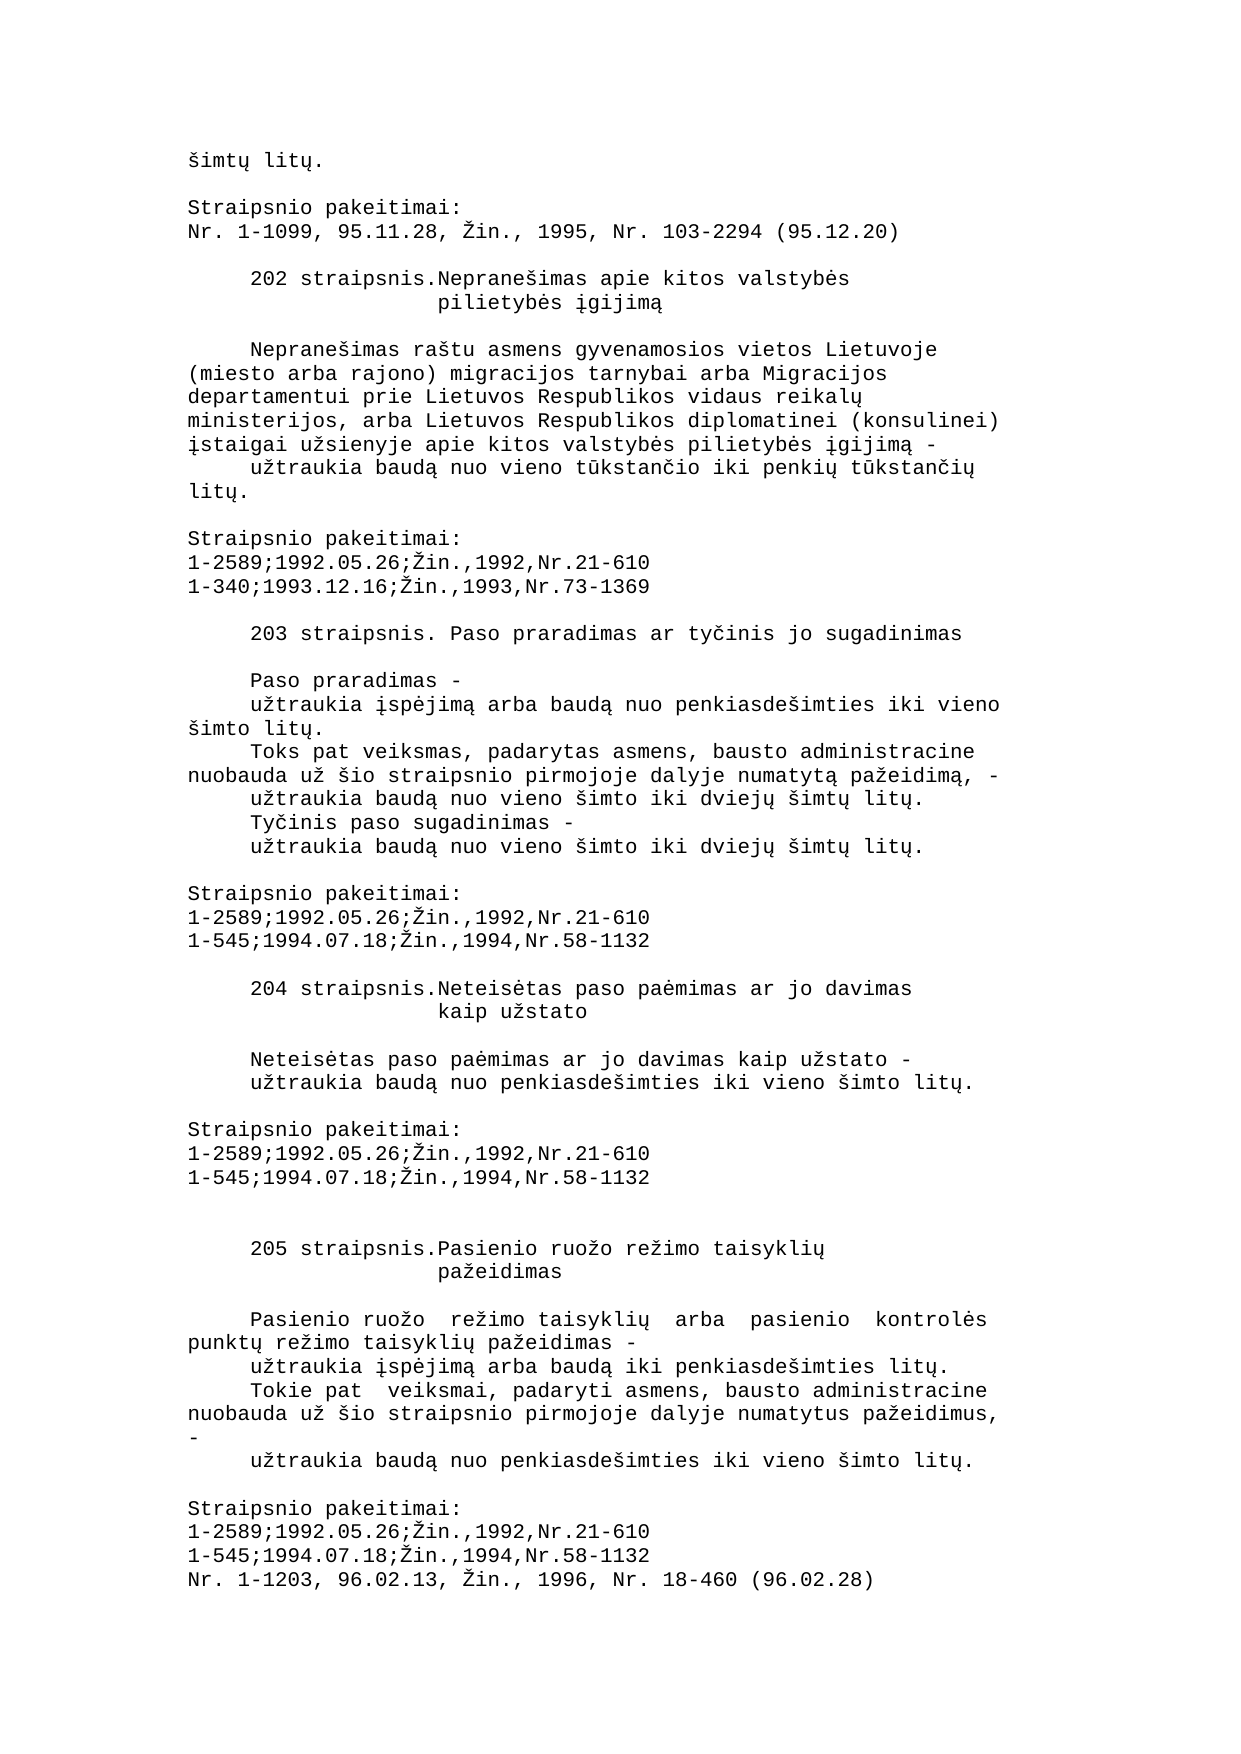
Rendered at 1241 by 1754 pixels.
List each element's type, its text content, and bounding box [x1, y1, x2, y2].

text Tyčinis paso sugadinimas - [187, 812, 1053, 836]
text užtraukia įspėjimą arba baudą iki penkiasdešimties litų. [187, 1356, 1053, 1379]
text užtraukia baudą nuo vieno šimto iki dviejų šimtų litų. [187, 788, 1053, 812]
text departamentui prie Lietuvos Respublikos vidaus reikalų [187, 386, 1053, 410]
text Paso praradimas - [187, 670, 1053, 694]
text 1-340;1993.12.16;Žin.,1993,Nr.73-1369 [187, 576, 1053, 599]
text 1-2589;1992.05.26;Žin.,1992,Nr.21-610 [187, 552, 1053, 576]
text užtraukia baudą nuo vieno tūkstančio iki penkių tūkstančių [187, 457, 1053, 481]
text šimtų litų. [187, 150, 1053, 174]
text Straipsnio pakeitimai: [187, 197, 1053, 221]
text Straipsnio pakeitimai: [187, 883, 1053, 907]
text Toks pat veiksmas, padarytas asmens, bausto administracine [187, 741, 1053, 765]
text Nr. 1-1099, 95.11.28, Žin., 1995, Nr. 103-2294 (95.12.20) [187, 221, 1053, 244]
text 1-2589;1992.05.26;Žin.,1992,Nr.21-610 [187, 907, 1053, 930]
text pažeidimas [187, 1261, 1053, 1285]
text 1-2589;1992.05.26;Žin.,1992,Nr.21-610 [187, 1521, 1053, 1545]
text 1-2589;1992.05.26;Žin.,1992,Nr.21-610 [187, 1143, 1053, 1167]
text užtraukia baudą nuo penkiasdešimties iki vieno šimto litų. [187, 1072, 1053, 1096]
text užtraukia įspėjimą arba baudą nuo penkiasdešimties iki vieno [187, 694, 1053, 717]
text užtraukia baudą nuo vieno šimto iki dviejų šimtų litų. [187, 836, 1053, 859]
text Neteisėtas paso paėmimas ar jo davimas kaip užstato - [187, 1048, 1053, 1072]
text 204 straipsnis.Neteisėtas paso paėmimas ar jo davimas [187, 978, 1053, 1001]
text nuobauda už šio straipsnio pirmojoje dalyje numatytą pažeidimą, - [187, 765, 1053, 788]
text (miesto arba rajono) migracijos tarnybai arba Migracijos [187, 363, 1053, 386]
text Tokie pat veiksmai, padaryti asmens, bausto administracine [187, 1379, 1053, 1403]
text 1-545;1994.07.18;Žin.,1994,Nr.58-1132 [187, 1167, 1053, 1190]
text - [187, 1427, 1053, 1451]
text pilietybės įgijimą [187, 292, 1053, 316]
text Straipsnio pakeitimai: [187, 1498, 1053, 1521]
text 1-545;1994.07.18;Žin.,1994,Nr.58-1132 [187, 1545, 1053, 1569]
text nuobauda už šio straipsnio pirmojoje dalyje numatytus pažeidimus, [187, 1403, 1053, 1427]
text Nepranešimas raštu asmens gyvenamosios vietos Lietuvoje [187, 339, 1053, 363]
text kaip užstato [187, 1001, 1053, 1025]
text litų. [187, 481, 1053, 505]
text ministerijos, arba Lietuvos Respublikos diplomatinei (konsulinei) [187, 410, 1053, 434]
text Nr. 1-1203, 96.02.13, Žin., 1996, Nr. 18-460 (96.02.28) [187, 1569, 1053, 1592]
text 1-545;1994.07.18;Žin.,1994,Nr.58-1132 [187, 930, 1053, 954]
text Straipsnio pakeitimai: [187, 528, 1053, 552]
text užtraukia baudą nuo penkiasdešimties iki vieno šimto litų. [187, 1451, 1053, 1474]
text Pasienio ruožo režimo taisyklių arba pasienio kontrolės [187, 1309, 1053, 1332]
text įstaigai užsienyje apie kitos valstybės pilietybės įgijimą - [187, 434, 1053, 457]
text 203 straipsnis. Paso praradimas ar tyčinis jo sugadinimas [187, 623, 1053, 647]
text Straipsnio pakeitimai: [187, 1119, 1053, 1143]
text punktų režimo taisyklių pažeidimas - [187, 1332, 1053, 1356]
text 202 straipsnis.Nepranešimas apie kitos valstybės [187, 268, 1053, 292]
text 205 straipsnis.Pasienio ruožo režimo taisyklių [187, 1238, 1053, 1261]
text šimto litų. [187, 717, 1053, 741]
